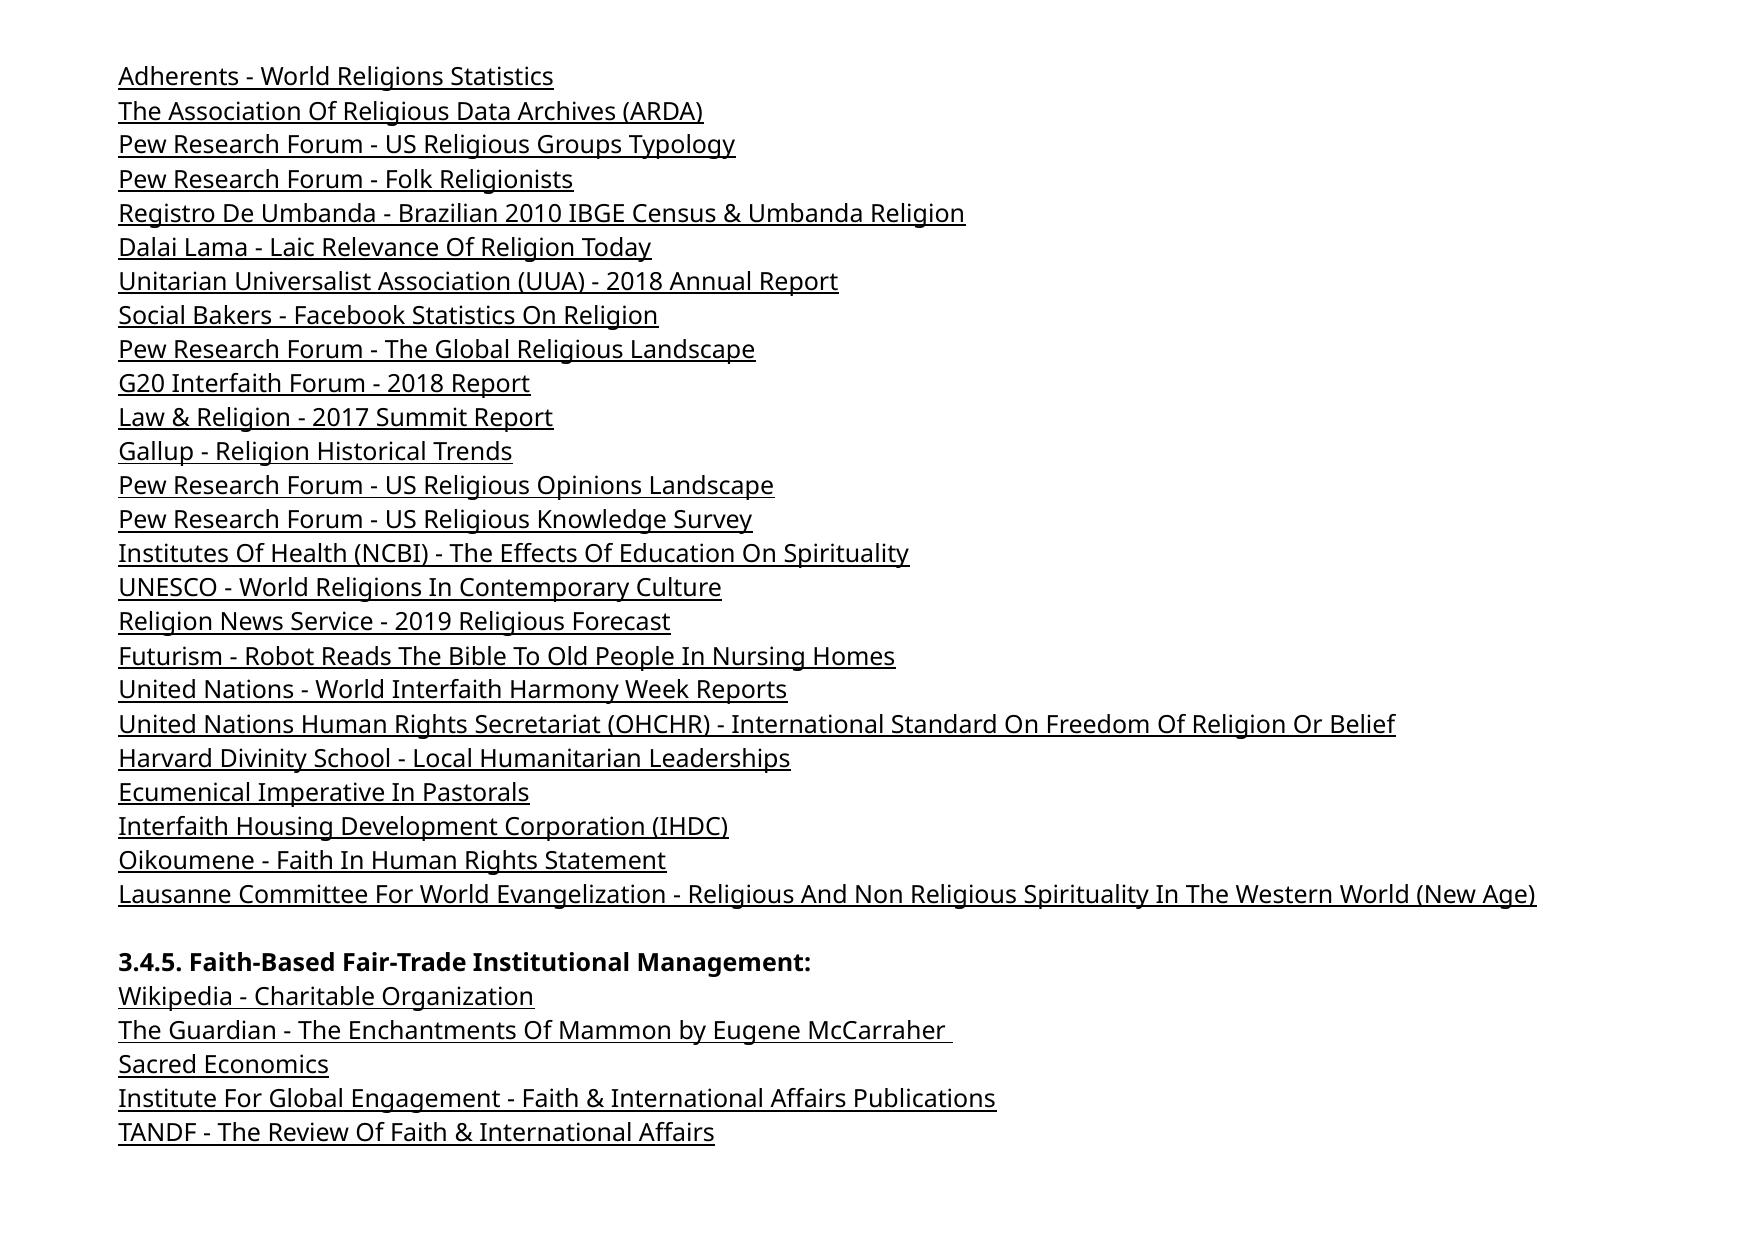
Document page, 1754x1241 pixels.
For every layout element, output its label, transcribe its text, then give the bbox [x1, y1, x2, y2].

subtitle Religion News Service - 2019 Religious Forecast [118, 604, 1695, 638]
subtitle United Nations - World Interfaith Harmony Week Reports [118, 672, 1695, 706]
subtitle Institute For Global Engagement - Faith & International Affairs Publications [118, 1081, 1695, 1115]
subtitle Pew Research Forum - Folk Religionists [118, 161, 1695, 195]
subtitle G20 Interfaith Forum - 2018 Report [118, 366, 1695, 400]
subtitle Harvard Divinity School - Local Humanitarian Leaderships [118, 740, 1695, 774]
subtitle Interfaith Housing Development Corporation (IHDC) [118, 808, 1695, 842]
subtitle Law & Religion - 2017 Summit Report [118, 400, 1695, 434]
subtitle United Nations Human Rights Secretariat (OHCHR) - International Standard On Freedom Of Religion Or Belief [118, 706, 1695, 740]
subtitle 3.4.5. Faith-Based Fair-Trade Institutional Management: [118, 945, 1695, 979]
subtitle Institutes Of Health (NCBI) - The Effects Of Education On Spirituality [118, 536, 1695, 570]
subtitle Sacred Economics [118, 1047, 1695, 1081]
subtitle UNESCO - World Religions In Contemporary Culture [118, 570, 1695, 604]
subtitle Adherents - World Religions Statistics [118, 59, 1695, 93]
subtitle Gallup - Religion Historical Trends [118, 434, 1695, 468]
subtitle Pew Research Forum - US Religious Knowledge Survey [118, 502, 1695, 536]
subtitle Registro De Umbanda - Brazilian 2010 IBGE Census & Umbanda Religion [118, 195, 1695, 229]
subtitle Pew Research Forum - US Religious Opinions Landscape [118, 468, 1695, 502]
subtitle Dalai Lama - Laic Relevance Of Religion Today [118, 229, 1695, 263]
subtitle Lausanne Committee For World Evangelization - Religious And Non Religious Spirituality In The Western World (New Age) [118, 877, 1695, 911]
subtitle TANDF - The Review Of Faith & International Affairs [118, 1115, 1695, 1149]
subtitle Ecumenical Imperative In Pastorals [118, 774, 1695, 808]
subtitle The Association Of Religious Data Archives (ARDA) [118, 93, 1695, 127]
subtitle Oikoumene - Faith In Human Rights Statement [118, 842, 1695, 877]
subtitle Pew Research Forum - The Global Religious Landscape [118, 332, 1695, 366]
subtitle Social Bakers - Facebook Statistics On Religion [118, 297, 1695, 332]
subtitle Futurism - Robot Reads The Bible To Old People In Nursing Homes [118, 638, 1695, 672]
subtitle Unitarian Universalist Association (UUA) - 2018 Annual Report [118, 263, 1695, 297]
subtitle Wikipedia - Charitable Organization [118, 979, 1695, 1013]
subtitle The Guardian - The Enchantments Of Mammon by Eugene McCarraher [118, 1013, 1695, 1047]
subtitle Pew Research Forum - US Religious Groups Typology [118, 127, 1695, 161]
